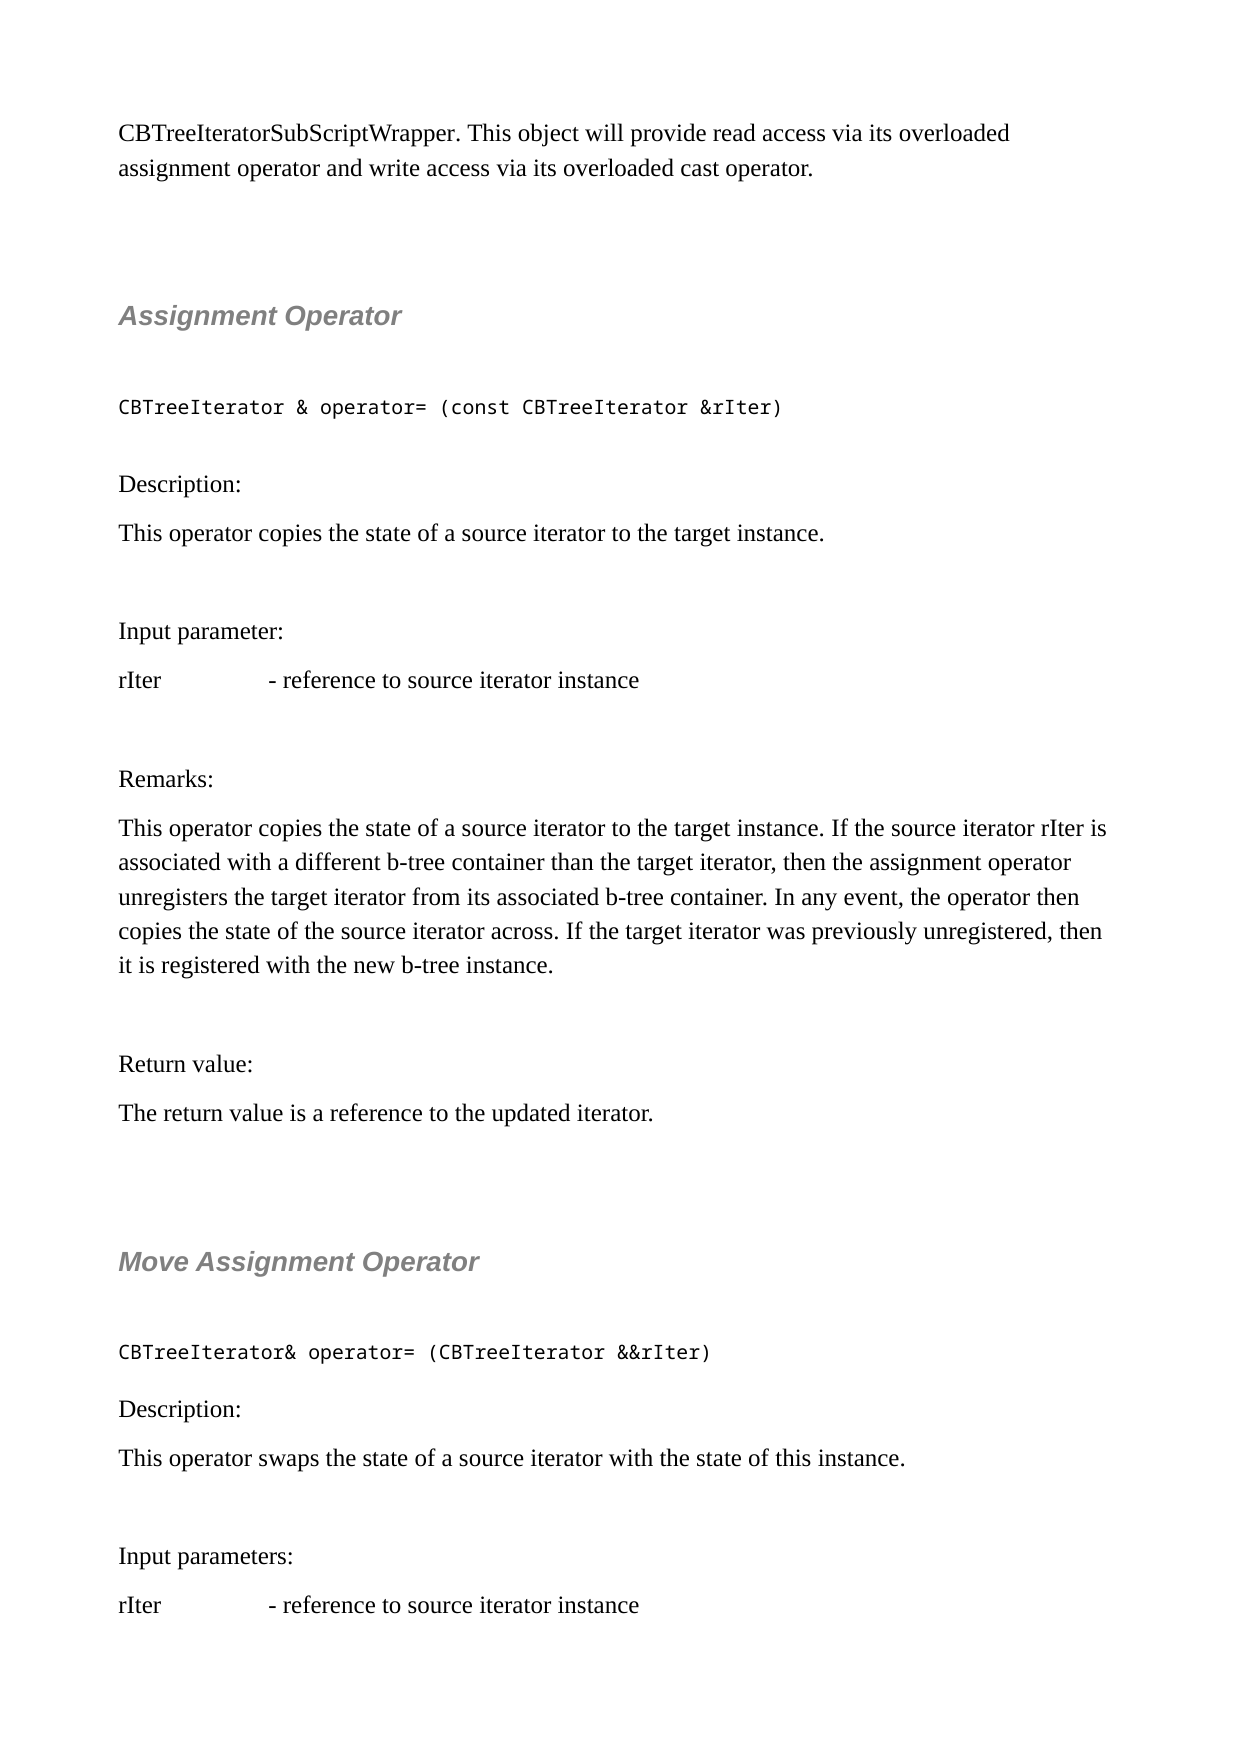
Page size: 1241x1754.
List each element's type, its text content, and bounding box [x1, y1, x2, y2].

text CBTreeIterator& operator= (CBTreeIterator &&rIter) [118, 1338, 1122, 1365]
text Return value: [118, 1049, 1122, 1077]
text Description: [118, 1394, 1122, 1423]
subtitle Assignment Operator [118, 300, 1122, 332]
text This operator swaps the state of a source iterator with the state of this instance. [118, 1443, 1122, 1472]
text This operator copies the state of a source iterator to the target instance. [118, 518, 1122, 547]
text Input parameter: [118, 616, 1122, 645]
text Description: [118, 469, 1122, 498]
text Input parameters: [118, 1541, 1122, 1570]
text This operator copies the state of a source iterator to the target instance. If the source iterator rIter is associated with a different b-tree container than the target iterator, then the assignment operator unregisters the target iterator from its associated b-tree container. In any event, the operator then copies the state of the source iterator across. If the target iterator was previously unregistered, then it is registered with the new b-tree instance. [118, 813, 1122, 979]
text CBTreeIteratorSubScriptWrapper. This object will provide read access via its overloaded assignment operator and write access via its overloaded cast operator. [118, 118, 1122, 181]
text The return value is a reference to the updated iterator. [118, 1098, 1122, 1127]
subtitle Move Assignment Operator [118, 1245, 1122, 1277]
text CBTreeIterator & operator= (const CBTreeIterator &rIter) [118, 393, 1122, 420]
text rIter - reference to source iterator instance [118, 1590, 1122, 1619]
text Remarks: [118, 764, 1122, 792]
text rIter - reference to source iterator instance [118, 666, 1122, 694]
